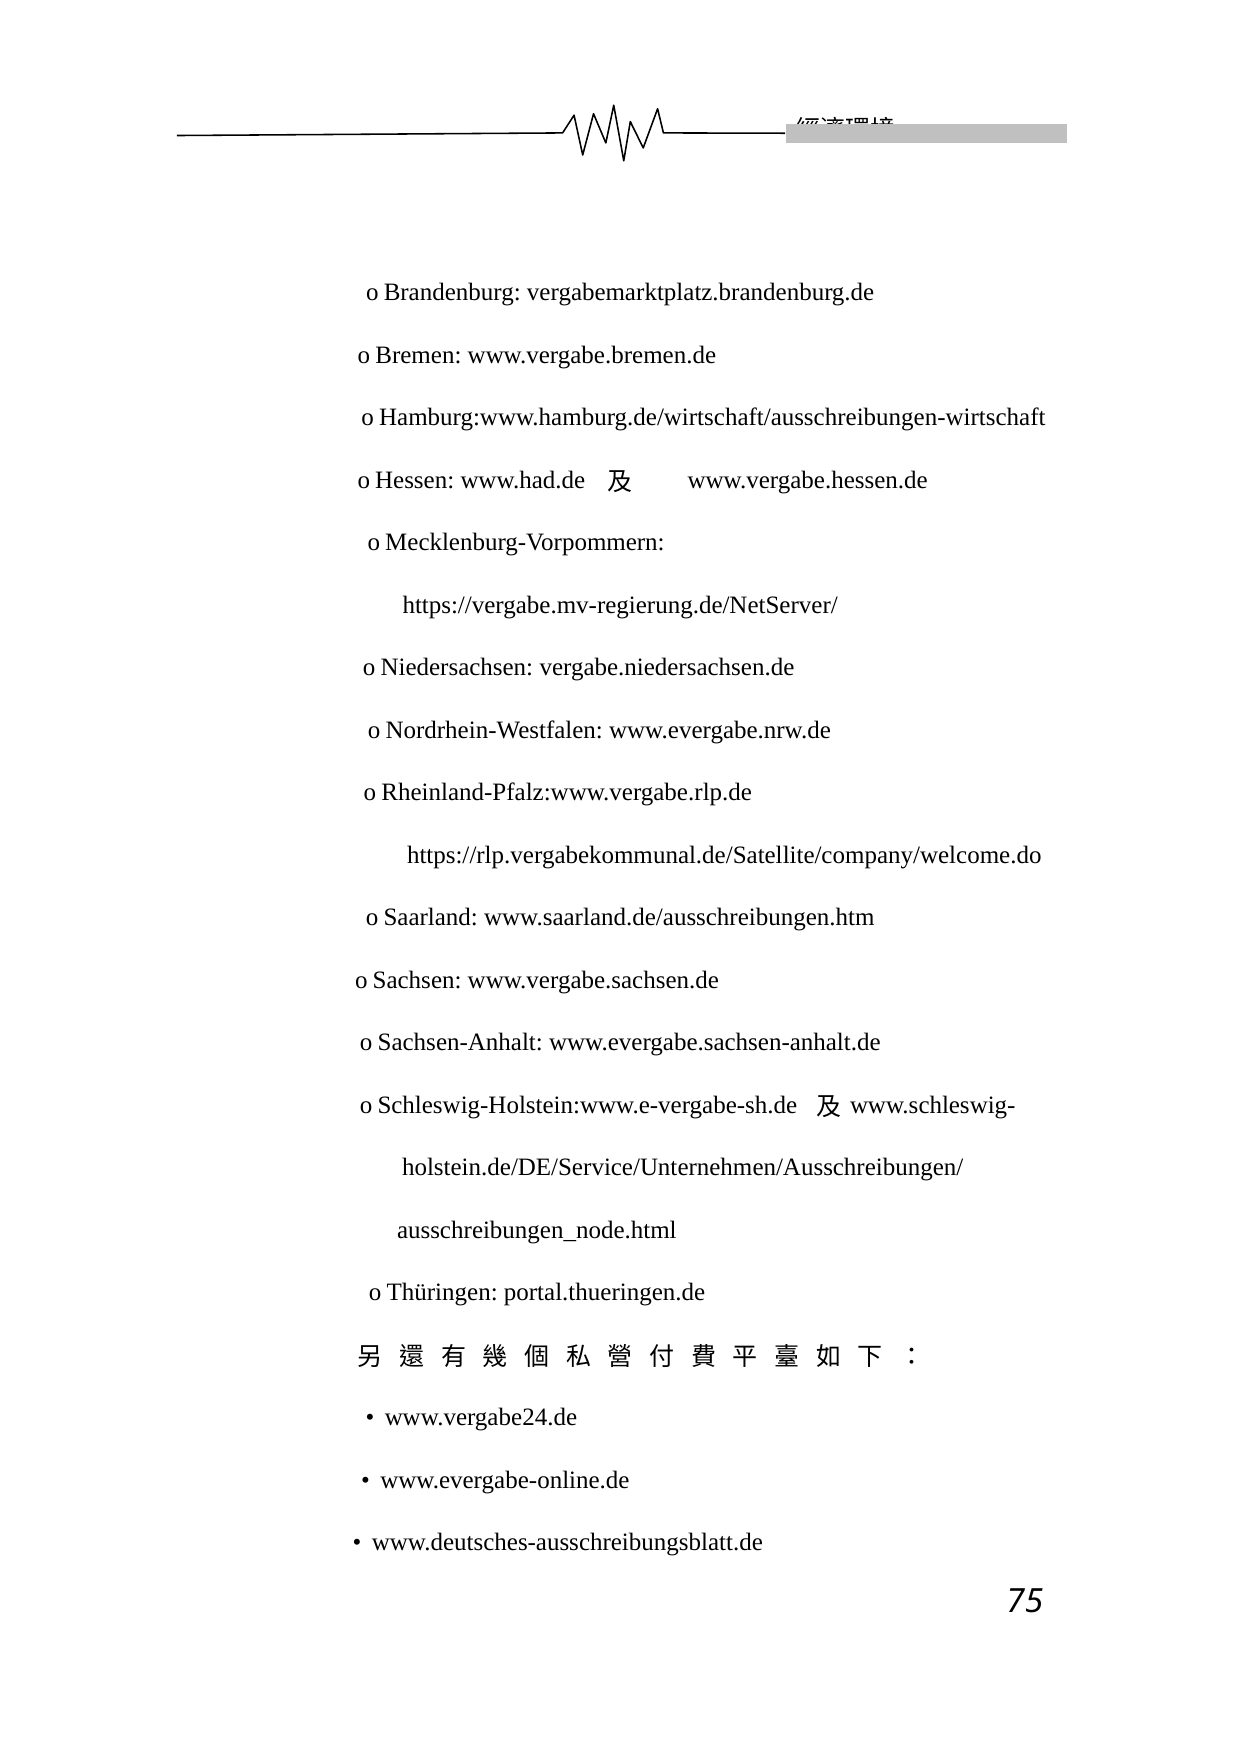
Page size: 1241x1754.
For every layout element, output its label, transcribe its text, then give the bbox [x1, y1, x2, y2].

text 另還有幾個私營付費平臺如下： [281, 1313, 1058, 1375]
text o Sachsen: www.vergabe.sachsen.de [330, 938, 1058, 1000]
text • www.evergabe-online.de [281, 1438, 1058, 1500]
text • www.deutsches-ausschreibungsblatt.de [281, 1500, 1058, 1563]
text o Hamburg:www.hamburg.de/wirtschaft/ausschreibungen-wirtschaft [330, 375, 1058, 438]
text o Niedersachsen: vergabe.niedersachsen.de [330, 625, 1058, 688]
text o Hessen: www.had.de 及 www.vergabe.hessen.de [330, 438, 1058, 500]
text o Schleswig-Holstein:www.e-vergabe-sh.de及www.schleswig-holstein.de/DE/Service/Unternehmen/Ausschreibungen/ausschreibungen_node.html [330, 1063, 1058, 1250]
text o Thüringen: portal.thueringen.de [330, 1250, 1058, 1313]
text o Saarland: www.saarland.de/ausschreibungen.htm [330, 875, 1058, 938]
text • www.vergabe24.de [281, 1375, 1058, 1438]
text o Sachsen-Anhalt: www.evergabe.sachsen-anhalt.de [330, 1000, 1058, 1063]
text o Bremen: www.vergabe.bremen.de [330, 313, 1058, 375]
text o Mecklenburg-Vorpommern: https://vergabe.mv-regierung.de/NetServer/ [330, 500, 1058, 625]
text o Brandenburg: vergabemarktplatz.brandenburg.de [330, 250, 1058, 313]
text o Rheinland-Pfalz:www.vergabe.rlp.de https://rlp.vergabekommunal.de/Satellite/company/welcome.do [330, 750, 1058, 875]
text o Nordrhein-Westfalen: www.evergabe.nrw.de [330, 688, 1058, 750]
